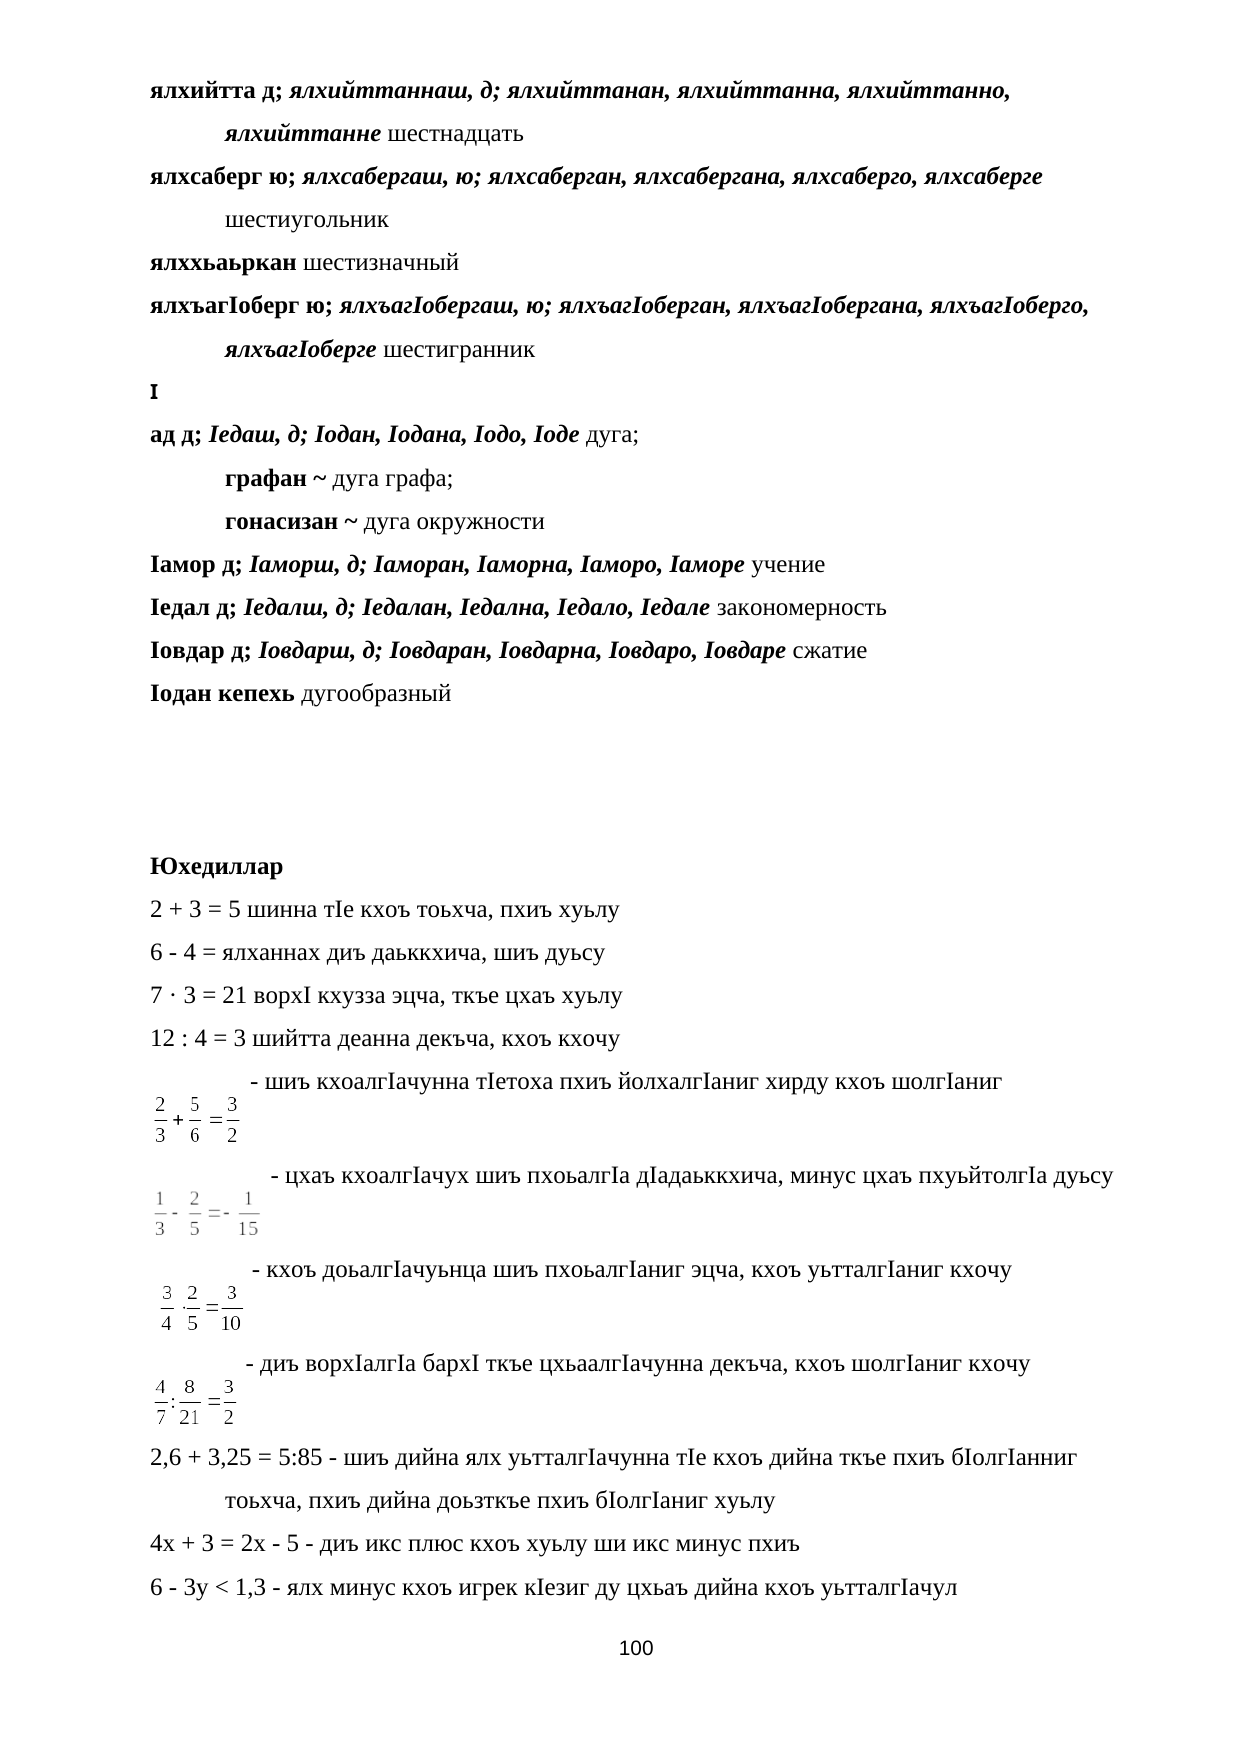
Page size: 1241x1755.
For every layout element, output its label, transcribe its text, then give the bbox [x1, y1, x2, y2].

text - диъ ворхӀалгӀа бархӀ ткъе цхьаалгӀачунна декъча, кхоъ шолгӀаниг кхочу [150, 1348, 1122, 1428]
text 12 : 4 = 3 шийтта деанна декъча, кхоъ кхочу [150, 1023, 1122, 1052]
text - кхоъ доьалгӀачуьнца шиъ пхоьалгӀаниг эцча, кхоъ уьтталгӀаниг кхочу [150, 1254, 1122, 1334]
text Ӏедал д; Ӏедалш, д; Ӏедалан, Ӏедална, Ӏедало, Ӏедале закономерность [150, 592, 1122, 621]
text Ӏодан кепехь дугообразный [150, 678, 1122, 707]
text - шиъ кхоалгӀачунна тӀетоха пхиъ йолхалгӀаниг хирду кхоъ шолгӀаниг [150, 1066, 1122, 1146]
text 2 + 3 = 5 шинна тӀе кхоъ тоьхча, пхиъ хуьлу [150, 894, 1122, 923]
text Ӏамор д; Ӏаморш, д; Ӏаморан, Ӏаморна, Ӏаморо, Ӏаморе учение [150, 549, 1122, 578]
text ялххьаьркан шестизначный [150, 247, 1122, 276]
text - цхаъ кхоалгӀачух шиъ пхоьалгӀа дӀадаьккхича, минус цхаъ пхуьйтолгӀа дуьсу [150, 1160, 1122, 1240]
text ялхсаберг ю; ялхсабергаш, ю; ялхсаберган, ялхсабергана, ялхсаберго, ялхсаберге шестиугольник [150, 161, 1122, 233]
text 6 - 3y < 1,3 - ялх минус кхоъ игрек кӀезиг ду цхьаъ дийна кхоъ уьтталгӀачул [150, 1572, 1122, 1600]
text ялхъагӀоберг ю; ялхъагӀобергаш, ю; ялхъагӀоберган, ялхъагӀобергана, ялхъагӀоберго, ялхъагӀоберге шестигранник [150, 291, 1122, 362]
text ад д; Ӏедаш, д; Ӏодан, Ӏодана, Ӏодо, Ӏоде дуга; графан ~ дуга графа; гонасизан ~ дуга окружности [150, 419, 1122, 534]
text 7 · 3 = 21 ворхӀ кхузза эцча, ткъе цхаъ хуьлу [150, 980, 1122, 1009]
text 4х + 3 = 2х - 5 - диъ икс плюс кхоъ хуьлу ши икс минус пхиъ [150, 1528, 1122, 1557]
text 2,6 + 3,25 = 5:85 - шиъ дийна ялх уьтталгӀачунна тӀе кхоъ дийна ткъе пхиъ бӀолгӀанниг тоьхча, пхиъ дийна доьзткъе пхиъ бӀолгӀаниг хуьлу [150, 1442, 1122, 1514]
text Ӏовдар д; Ӏовдарш, д; Ӏовдаран, Ӏовдарна, Ӏовдаро, Ӏовдаре сжатие [150, 635, 1122, 664]
text I [150, 377, 1122, 405]
text 6 - 4 = ялханнах диъ даьккхича, шиъ дуьсу [150, 937, 1122, 966]
text Юхедиллар [150, 851, 1122, 879]
text ялхийтта д; ялхийттаннаш, д; ялхийттанан, ялхийттанна, ялхийттанно, ялхийттанне шестнадцать [150, 75, 1122, 147]
